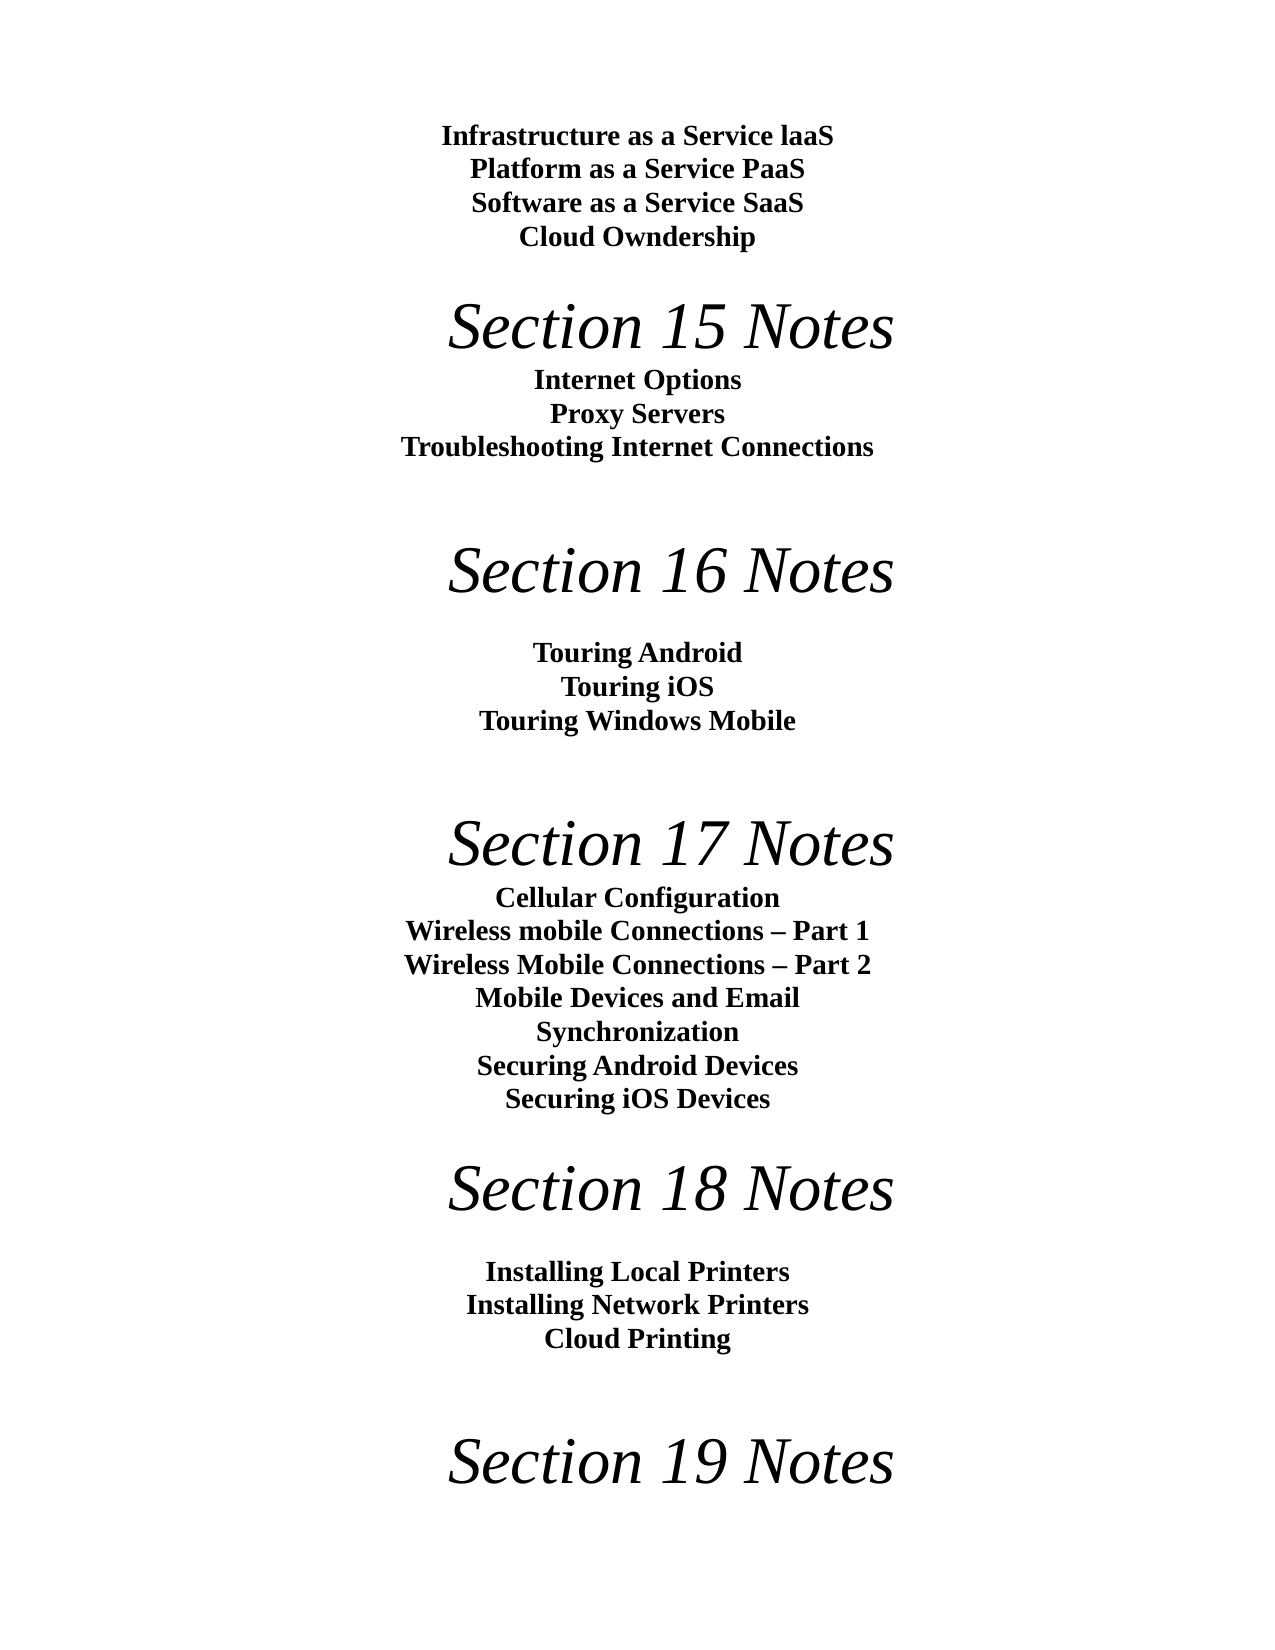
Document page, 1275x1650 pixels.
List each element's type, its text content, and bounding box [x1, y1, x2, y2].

text Installing Local Printers [118, 1254, 1157, 1287]
list Section 16 Notes [156, 530, 1157, 607]
text Troubleshooting Internet Connections [118, 429, 1157, 463]
list Section 17 Notes [156, 803, 1157, 880]
text Cloud Owndership [118, 219, 1157, 252]
text Touring Windows Mobile [118, 703, 1157, 736]
text Touring iOS [118, 669, 1157, 703]
text Touring Android [118, 636, 1157, 669]
text Software as a Service SaaS [118, 185, 1157, 219]
text Securing Android Devices [118, 1048, 1157, 1081]
text Cloud Printing [118, 1321, 1157, 1354]
text Cellular Configuration [118, 880, 1157, 913]
text Wireless mobile Connections – Part 1 [118, 913, 1157, 947]
text Wireless Mobile Connections – Part 2 [118, 947, 1157, 981]
text Installing Network Printers [118, 1287, 1157, 1321]
text Proxy Servers [118, 396, 1157, 429]
list Section 19 Notes [156, 1421, 1157, 1498]
text Securing iOS Devices [118, 1081, 1157, 1115]
text Internet Options [118, 362, 1157, 396]
text Synchronization [118, 1014, 1157, 1048]
list Section 15 Notes [156, 286, 1157, 362]
text Platform as a Service PaaS [118, 152, 1157, 185]
list Section 18 Notes [156, 1148, 1157, 1225]
text Infrastructure as a Service laaS [118, 118, 1157, 152]
text Mobile Devices and Email [118, 981, 1157, 1014]
